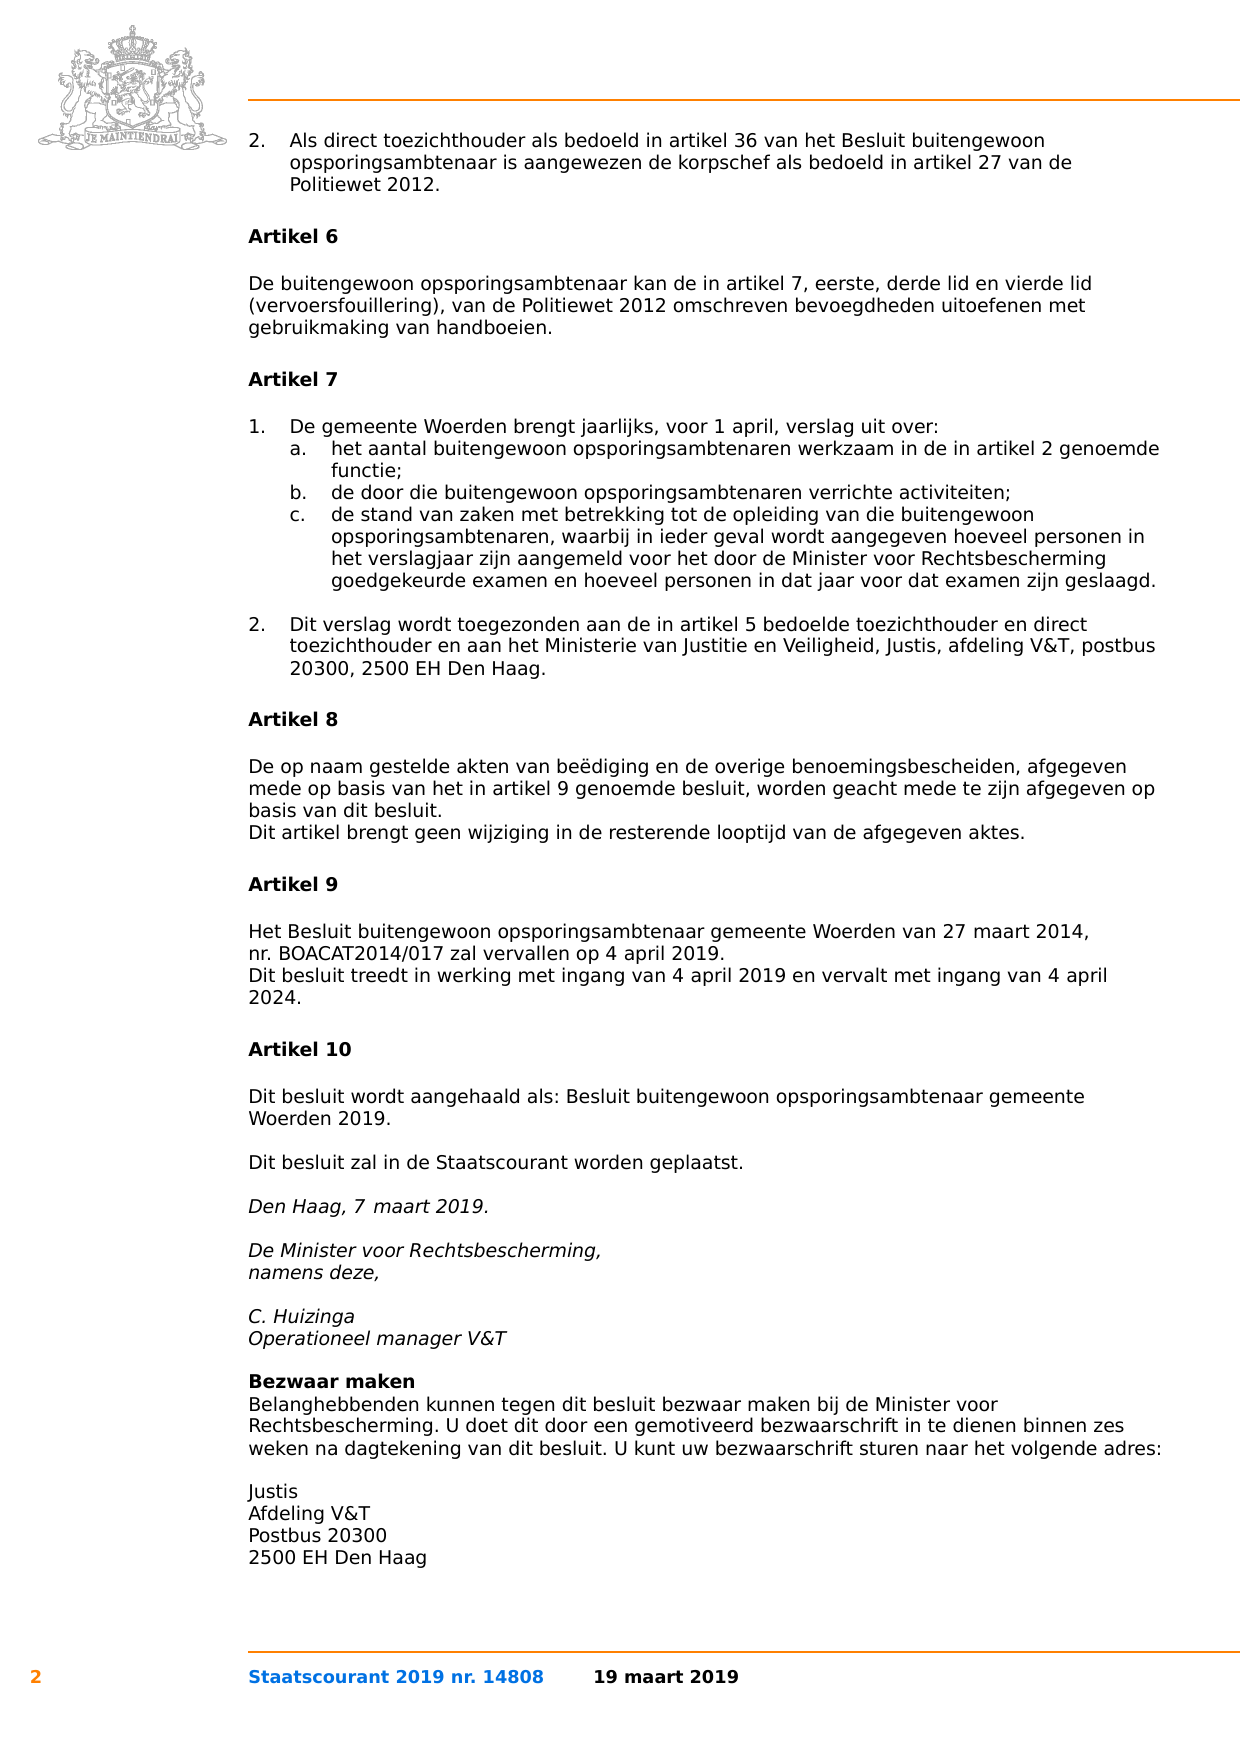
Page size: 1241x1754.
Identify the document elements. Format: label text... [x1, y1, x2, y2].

subtitle Artikel 6 [248, 226, 1163, 248]
subtitle Artikel 7 [248, 369, 1163, 391]
text 1. De gemeente Woerden brengt jaarlijks, voor 1 april, verslag uit over: [248, 416, 1163, 438]
text a. het aantal buitengewoon opsporingsambtenaren werkzaam in de in artikel 2 genoemde functie; [289, 438, 1163, 482]
text c. de stand van zaken met betrekking tot de opleiding van die buitengewoon opsporingsambtenaren, waarbij in ieder geval wordt aangegeven hoeveel personen in het verslagjaar zijn aangemeld voor het door de Minister voor Rechtsbescherming goedgekeurde examen en hoeveel personen in dat jaar voor dat examen zijn geslaagd. [289, 504, 1163, 592]
text De Minister voor Rechtsbescherming, namens deze, C. Huizinga Operationeel manager V&T [248, 1240, 1163, 1349]
subtitle Artikel 8 [248, 709, 1163, 731]
text b. de door die buitengewoon opsporingsambtenaren verrichte activiteiten; [289, 482, 1163, 504]
text De buitengewoon opsporingsambtenaar kan de in artikel 7, eerste, derde lid en vierde lid (vervoersfouillering), van de Politiewet 2012 omschreven bevoegdheden uitoefenen met gebruikmaking van handboeien. [248, 273, 1163, 339]
text Dit artikel brengt geen wijziging in de resterende looptijd van de afgegeven aktes. [248, 822, 1163, 844]
text Dit besluit wordt aangehaald als: Besluit buitengewoon opsporingsambtenaar gemeente Woerden 2019. [248, 1086, 1163, 1130]
text Den Haag, 7 maart 2019. [248, 1196, 1163, 1218]
text Dit besluit zal in de Staatscourant worden geplaatst. [248, 1152, 1163, 1174]
text Justis [248, 1481, 1163, 1503]
text Belanghebbenden kunnen tegen dit besluit bezwaar maken bij de Minister voor Rechtsbescherming. U doet dit door een gemotiveerd bezwaarschrift in te dienen binnen zes weken na dagtekening van dit besluit. U kunt uw bezwaarschrift sturen naar het volgende adres: [248, 1393, 1163, 1459]
subtitle Artikel 10 [248, 1039, 1163, 1061]
picture [38, 25, 227, 150]
text 2500 EH Den Haag [248, 1547, 1163, 1569]
text Dit besluit treedt in werking met ingang van 4 april 2019 en vervalt met ingang van 4 april 2024. [248, 965, 1163, 1009]
text Bezwaar maken [248, 1371, 1163, 1393]
text De op naam gestelde akten van beëdiging en de overige benoemingsbescheiden, afgegeven mede op basis van het in artikel 9 genoemde besluit, worden geacht mede te zijn afgegeven op basis van dit besluit. [248, 756, 1163, 822]
text Postbus 20300 [248, 1525, 1163, 1547]
text 2. Dit verslag wordt toegezonden aan de in artikel 5 bedoelde toezichthouder en direct toezichthouder en aan het Ministerie van Justitie en Veiligheid, Justis, afdeling V&T, postbus 20300, 2500 EH Den Haag. [248, 613, 1163, 679]
text 2. Als direct toezichthouder als bedoeld in artikel 36 van het Besluit buitengewoon opsporingsambtenaar is aangewezen de korpschef als bedoeld in artikel 27 van de Politiewet 2012. [248, 130, 1163, 196]
text Afdeling V&T [248, 1503, 1163, 1525]
text Het Besluit buitengewoon opsporingsambtenaar gemeente Woerden van 27 maart 2014, nr. BOACAT2014/017 zal vervallen op 4 april 2019. [248, 921, 1163, 965]
subtitle Artikel 9 [248, 874, 1163, 896]
